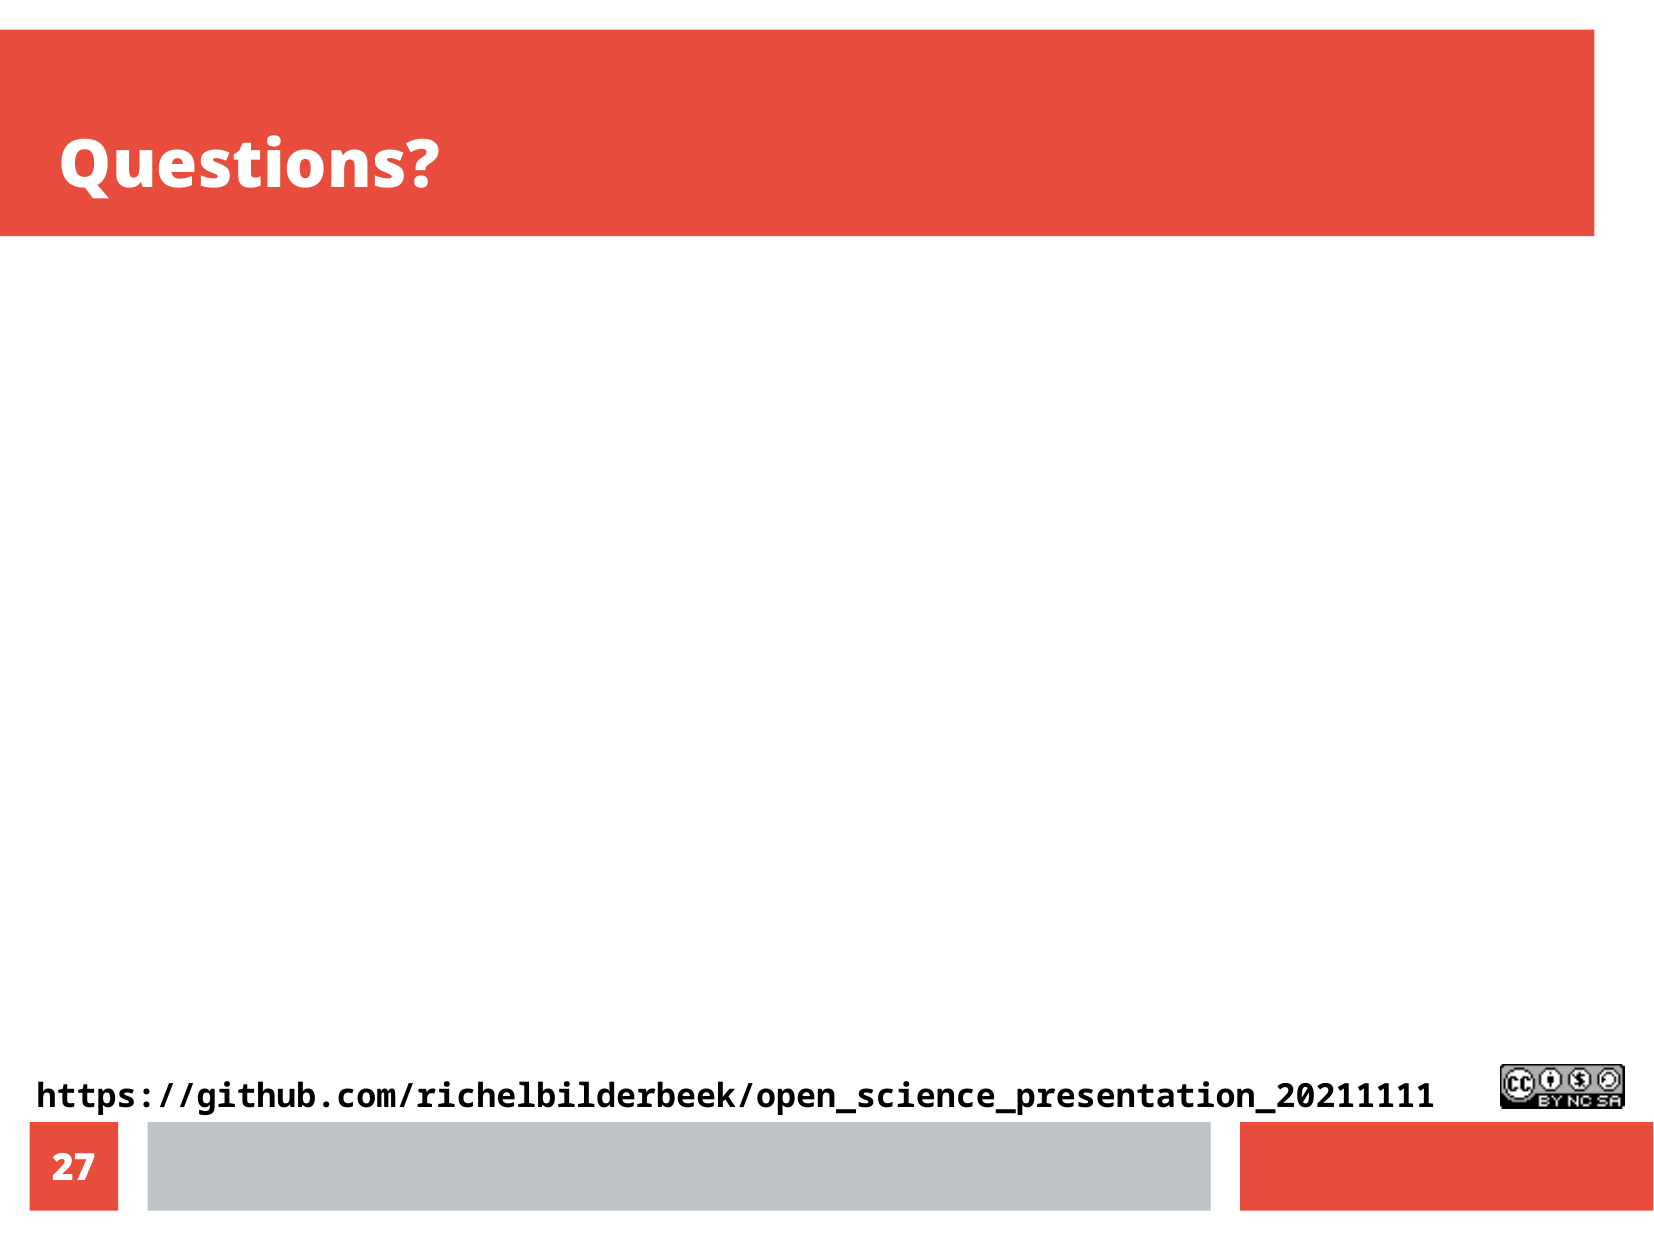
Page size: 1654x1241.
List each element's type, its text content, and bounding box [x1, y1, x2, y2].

picture [1500, 1064, 1625, 1109]
title Questions? [59, 59, 1595, 207]
text_box https://github.com/richelbilderbeek/open_science_presentation_20211111 [21, 1065, 1426, 1114]
